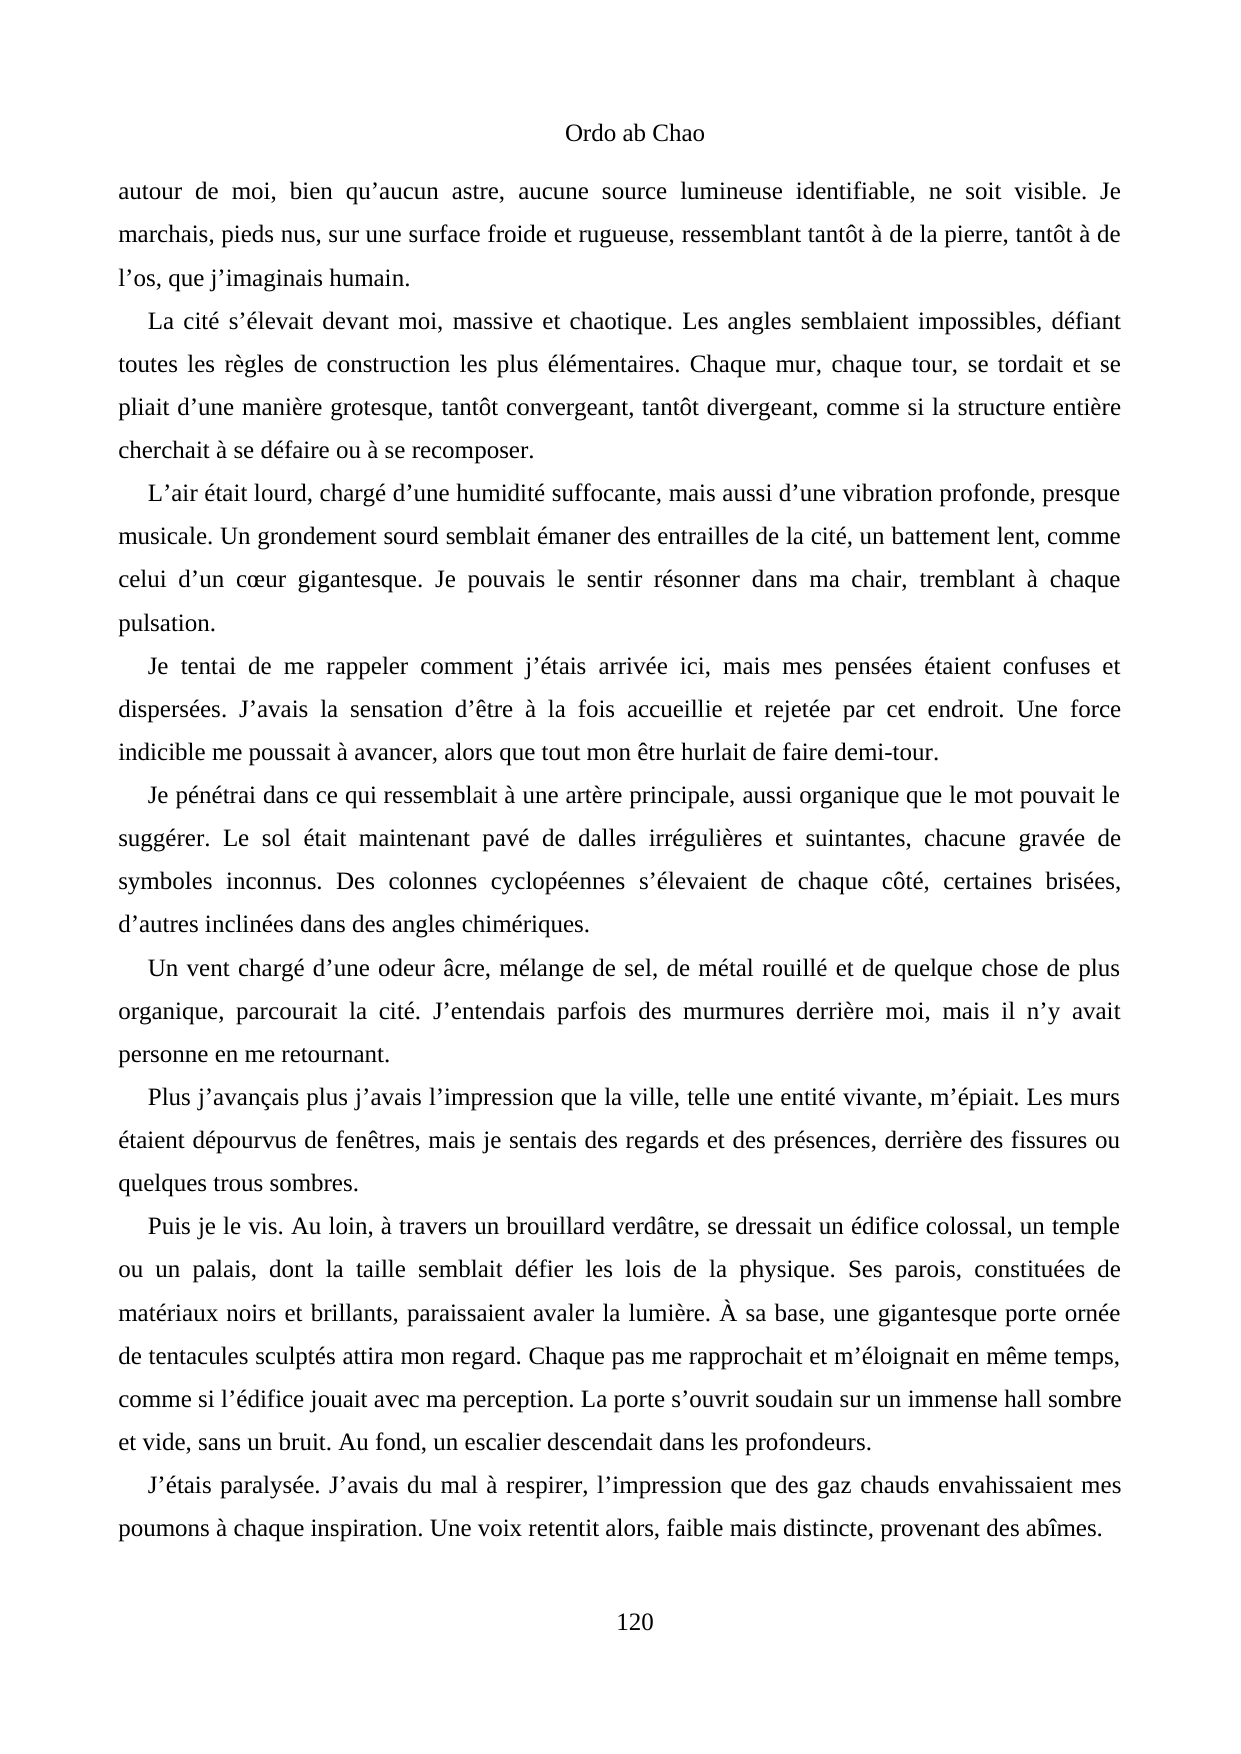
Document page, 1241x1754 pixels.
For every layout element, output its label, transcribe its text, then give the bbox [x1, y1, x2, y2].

text J’étais paralysée. J’avais du mal à respirer, l’impression que des gaz chauds envahissaient mes poumons à chaque inspiration. Une voix retentit alors, faible mais distincte, provenant des abîmes. [118, 1470, 1122, 1542]
text Puis je le vis. Au loin, à travers un brouillard verdâtre, se dressait un édifice colossal, un temple ou un palais, dont la taille semblait défier les lois de la physique. Ses parois, constituées de matériaux noirs et brillants, paraissaient avaler la lumière. À sa base, une gigantesque porte ornée de tentacules sculptés attira mon regard. Chaque pas me rapprochait et m’éloignait en même temps, comme si l’édifice jouait avec ma perception. La porte s’ouvrit soudain sur un immense hall sombre et vide, sans un bruit. Au fond, un escalier descendait dans les profondeurs. [118, 1211, 1122, 1456]
text L’air était lourd, chargé d’une humidité suffocante, mais aussi d’une vibration profonde, presque musicale. Un grondement sourd semblait émaner des entrailles de la cité, un battement lent, comme celui d’un cœur gigantesque. Je pouvais le sentir résonner dans ma chair, tremblant à chaque pulsation. [118, 478, 1122, 636]
text Plus j’avançais plus j’avais l’impression que la ville, telle une entité vivante, m’épiait. Les murs étaient dépourvus de fenêtres, mais je sentais des regards et des présences, derrière des fissures ou quelques trous sombres. [118, 1082, 1122, 1197]
text Je pénétrai dans ce qui ressemblait à une artère principale, aussi organique que le mot pouvait le suggérer. Le sol était maintenant pavé de dalles irrégulières et suintantes, chacune gravée de symboles inconnus. Des colonnes cyclopéennes s’élevaient de chaque côté, certaines brisées, d’autres inclinées dans des angles chimériques. [118, 780, 1122, 938]
text Un vent chargé d’une odeur âcre, mélange de sel, de métal rouillé et de quelque chose de plus organique, parcourait la cité. J’entendais parfois des murmures derrière moi, mais il n’y avait personne en me retournant. [118, 953, 1122, 1068]
text autour de moi, bien qu’aucun astre, aucune source lumineuse identifiable, ne soit visible. Je marchais, pieds nus, sur une surface froide et rugueuse, ressemblant tantôt à de la pierre, tantôt à de l’os, que j’imaginais humain. [118, 176, 1122, 291]
text La cité s’élevait devant moi, massive et chaotique. Les angles semblaient impossibles, défiant toutes les règles de construction les plus élémentaires. Chaque mur, chaque tour, se tordait et se pliait d’une manière grotesque, tantôt convergeant, tantôt divergeant, comme si la structure entière cherchait à se défaire ou à se recomposer. [118, 306, 1122, 464]
text Je tentai de me rappeler comment j’étais arrivée ici, mais mes pensées étaient confuses et dispersées. J’avais la sensation d’être à la fois accueillie et rejetée par cet endroit. Une force indicible me poussait à avancer, alors que tout mon être hurlait de faire demi-tour. [118, 651, 1122, 766]
